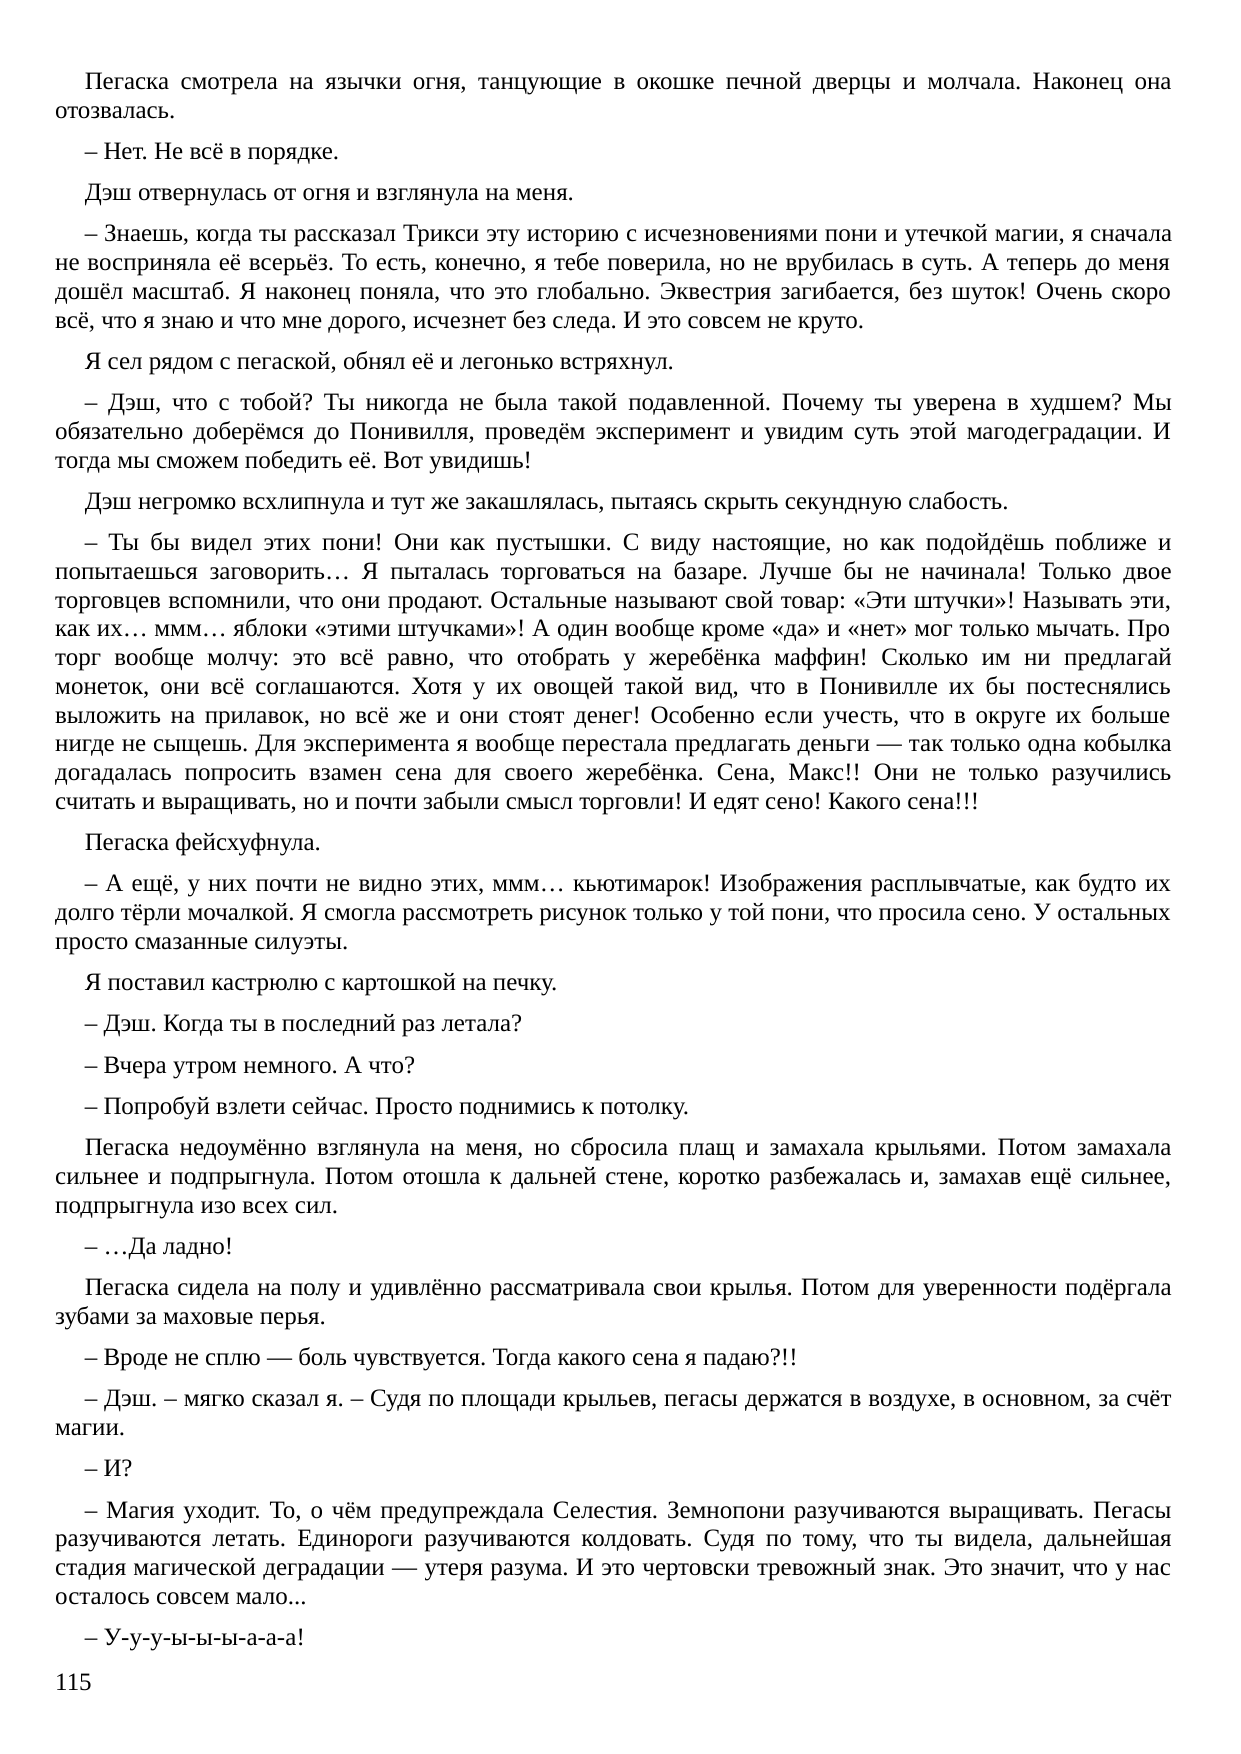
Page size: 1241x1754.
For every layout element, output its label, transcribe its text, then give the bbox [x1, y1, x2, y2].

text – …Да ладно! [55, 1231, 1173, 1260]
text Дэш негромко всхлипнула и тут же закашлялась, пытаясь скрыть секундную слабость. [55, 486, 1173, 515]
text – И? [55, 1453, 1173, 1482]
text Дэш отвернулась от огня и взглянула на меня. [55, 177, 1173, 206]
text – Вчера утром немного. А что? [55, 1050, 1173, 1078]
text – Ты бы видел этих пони! Они как пустышки. С виду настоящие, но как подойдёшь поближе и попытаешься заговорить… Я пыталась торговаться на базаре. Лучше бы не начинала! Только двое торговцев вспомнили, что они продают. Остальные называют свой товар: «Эти штучки»! Называть эти, как их… ммм… яблоки «этими штучками»! А один вообще кроме «да» и «нет» мог только мычать. Про торг вообще молчу: это всё равно, что отобрать у жеребёнка маффин! Сколько им ни предлагай монеток, они всё соглашаются. Хотя у их овощей такой вид, что в Понивилле их бы постеснялись выложить на прилавок, но всё же и они стоят денег! Особенно если учесть, что в округе их больше нигде не сыщешь. Для эксперимента я вообще перестала предлагать деньги — так только одна кобылка догадалась попросить взамен сена для своего жеребёнка. Сена, Макс!! Они не только разучились считать и выращивать, но и почти забыли смысл торговли! И едят сено! Какого сена!!! [55, 527, 1173, 815]
text – Знаешь, когда ты рассказал Трикси эту историю с исчезновениями пони и утечкой магии, я сначала не восприняла её всерьёз. То есть, конечно, я тебе поверила, но не врубилась в суть. А теперь до меня дошёл масштаб. Я наконец поняла, что это глобально. Эквестрия загибается, без шуток! Очень скоро всё, что я знаю и что мне дорого, исчезнет без следа. И это совсем не круто. [55, 218, 1173, 333]
text Я сел рядом с пегаской, обнял её и легонько встряхнул. [55, 346, 1173, 375]
text Пегаска фейсхуфнула. [55, 827, 1173, 856]
text – Вроде не сплю — боль чувствуется. Тогда какого сена я падаю?!! [55, 1342, 1173, 1371]
text – Дэш. – мягко сказал я. – Судя по площади крыльев, пегасы держатся в воздухе, в основном, за счёт магии. [55, 1383, 1173, 1441]
text – А ещё, у них почти не видно этих, ммм… кьютимарок! Изображения расплывчатые, как будто их долго тёрли мочалкой. Я смогла рассмотреть рисунок только у той пони, что просила сено. У остальных просто смазанные силуэты. [55, 868, 1173, 955]
text – Магия уходит. То, о чём предупреждала Селестия. Земнопони разучиваются выращивать. Пегасы разучиваются летать. Единороги разучиваются колдовать. Судя по тому, что ты видела, дальнейшая стадия магической деградации — утеря разума. И это чертовски тревожный знак. Это значит, что у нас осталось совсем мало... [55, 1495, 1173, 1610]
text – У-у-у-ы-ы-ы-а-а-а! [55, 1622, 1173, 1651]
text – Нет. Не всё в порядке. [55, 136, 1173, 165]
text Пегаска смотрела на язычки огня, танцующие в окошке печной дверцы и молчала. Наконец она отозвалась. [55, 66, 1173, 123]
text Пегаска недоумённо взглянула на меня, но сбросила плащ и замахала крыльями. Потом замахала сильнее и подпрыгнула. Потом отошла к дальней стене, коротко разбежалась и, замахав ещё сильнее, подпрыгнула изо всех сил. [55, 1132, 1173, 1218]
text – Дэш. Когда ты в последний раз летала? [55, 1008, 1173, 1037]
text – Попробуй взлети сейчас. Просто поднимись к потолку. [55, 1091, 1173, 1120]
text Я поставил кастрюлю с картошкой на печку. [55, 967, 1173, 996]
text – Дэш, что с тобой? Ты никогда не была такой подавленной. Почему ты уверена в худшем? Мы обязательно доберёмся до Понивилля, проведём эксперимент и увидим суть этой магодеградации. И тогда мы сможем победить её. Вот увидишь! [55, 387, 1173, 473]
text Пегаска сидела на полу и удивлённо рассматривала свои крылья. Потом для уверенности подёргала зубами за маховые перья. [55, 1272, 1173, 1330]
